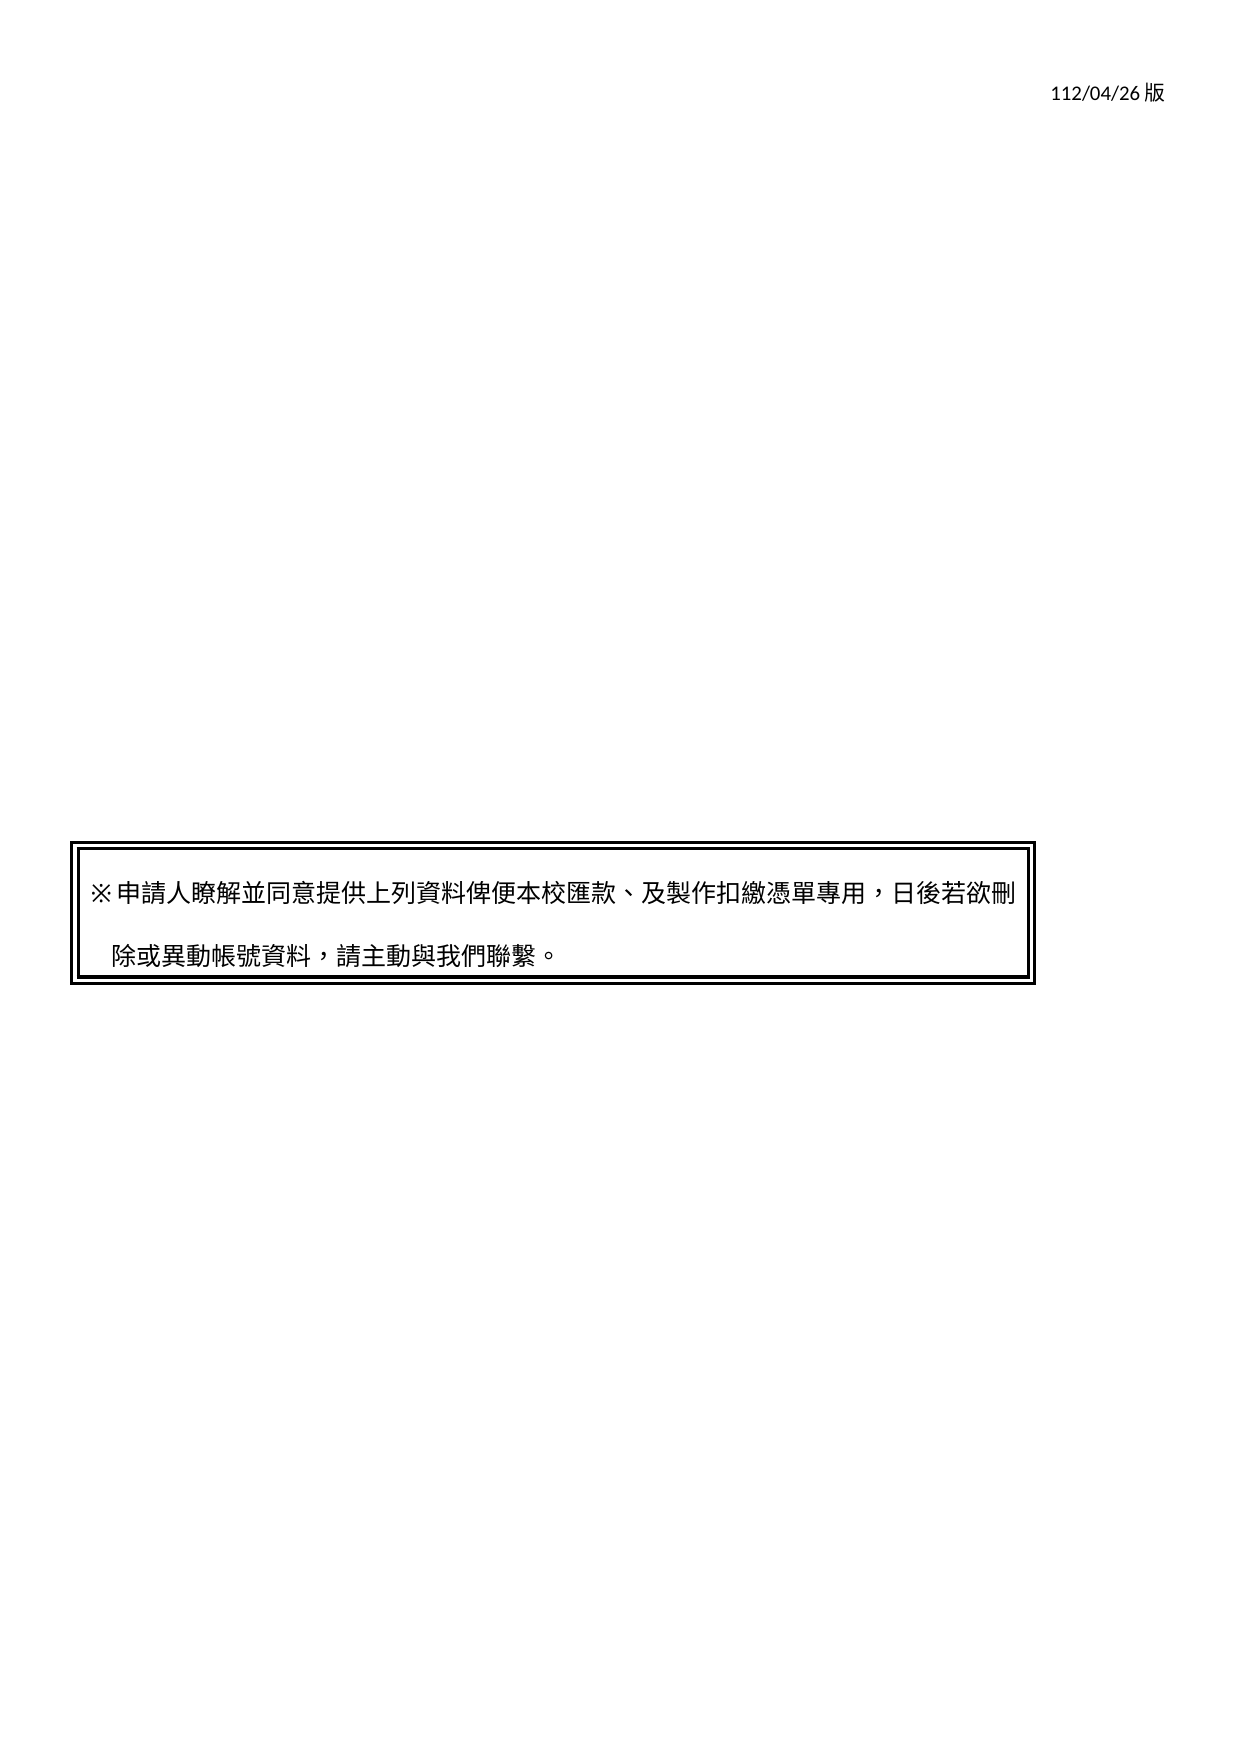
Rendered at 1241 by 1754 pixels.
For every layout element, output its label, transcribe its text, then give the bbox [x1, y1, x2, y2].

table_header ※申請人瞭解並同意提供上列資料俾便本校匯款、及製作扣繳憑單專用，日後若欲刪 除或異動帳號資料，請主動與我們聯繫。 [75, 844, 1031, 975]
